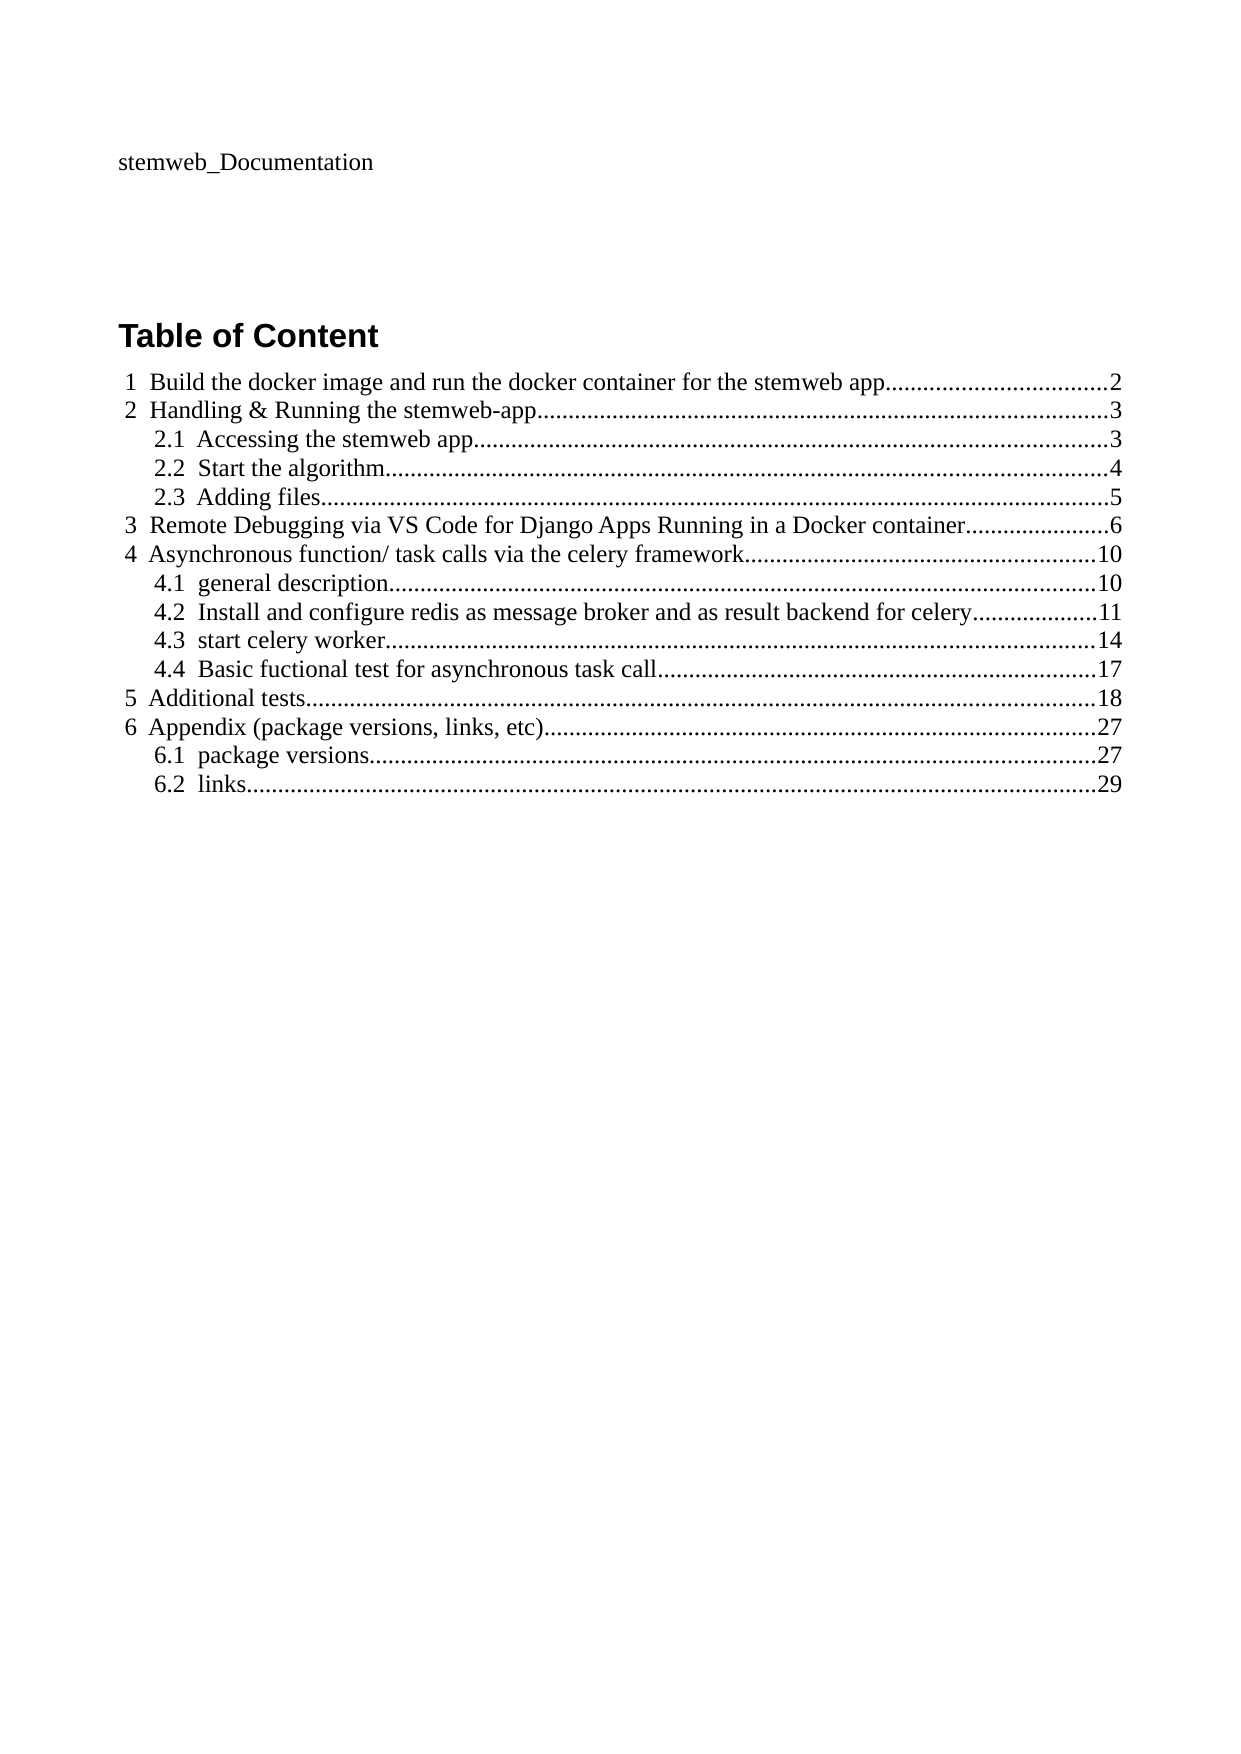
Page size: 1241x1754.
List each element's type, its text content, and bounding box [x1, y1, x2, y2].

text 2.2 Start the algorithm 4 [148, 453, 1122, 482]
text 4.4 Basic fuctional test for asynchronous task call 17 [148, 654, 1122, 683]
text 4.3 start celery worker 14 [148, 625, 1122, 654]
text 1 Build the docker image and run the docker container for the stemweb app 2 [118, 367, 1122, 395]
text 6 Appendix (package versions, links, etc) 27 [118, 712, 1122, 740]
text 4 Asynchronous function/ task calls via the celery framework 10 [118, 539, 1122, 568]
subtitle Table of Content [118, 316, 1122, 354]
text 4.2 Install and configure redis as message broker and as result backend for celery 11 [148, 597, 1122, 625]
text 2 Handling & Running the stemweb-app 3 [118, 395, 1122, 424]
text 2.1 Accessing the stemweb app 3 [148, 424, 1122, 453]
text 4.1 general description 10 [148, 568, 1122, 597]
text 3 Remote Debugging via VS Code for Django Apps Running in a Docker container 6 [118, 510, 1122, 539]
text 6.2 links 29 [148, 769, 1122, 798]
text 6.1 package versions 27 [148, 740, 1122, 769]
text stemweb_Documentation [118, 147, 1122, 176]
text 2.3 Adding files 5 [148, 482, 1122, 510]
text 5 Additional tests 18 [118, 683, 1122, 712]
